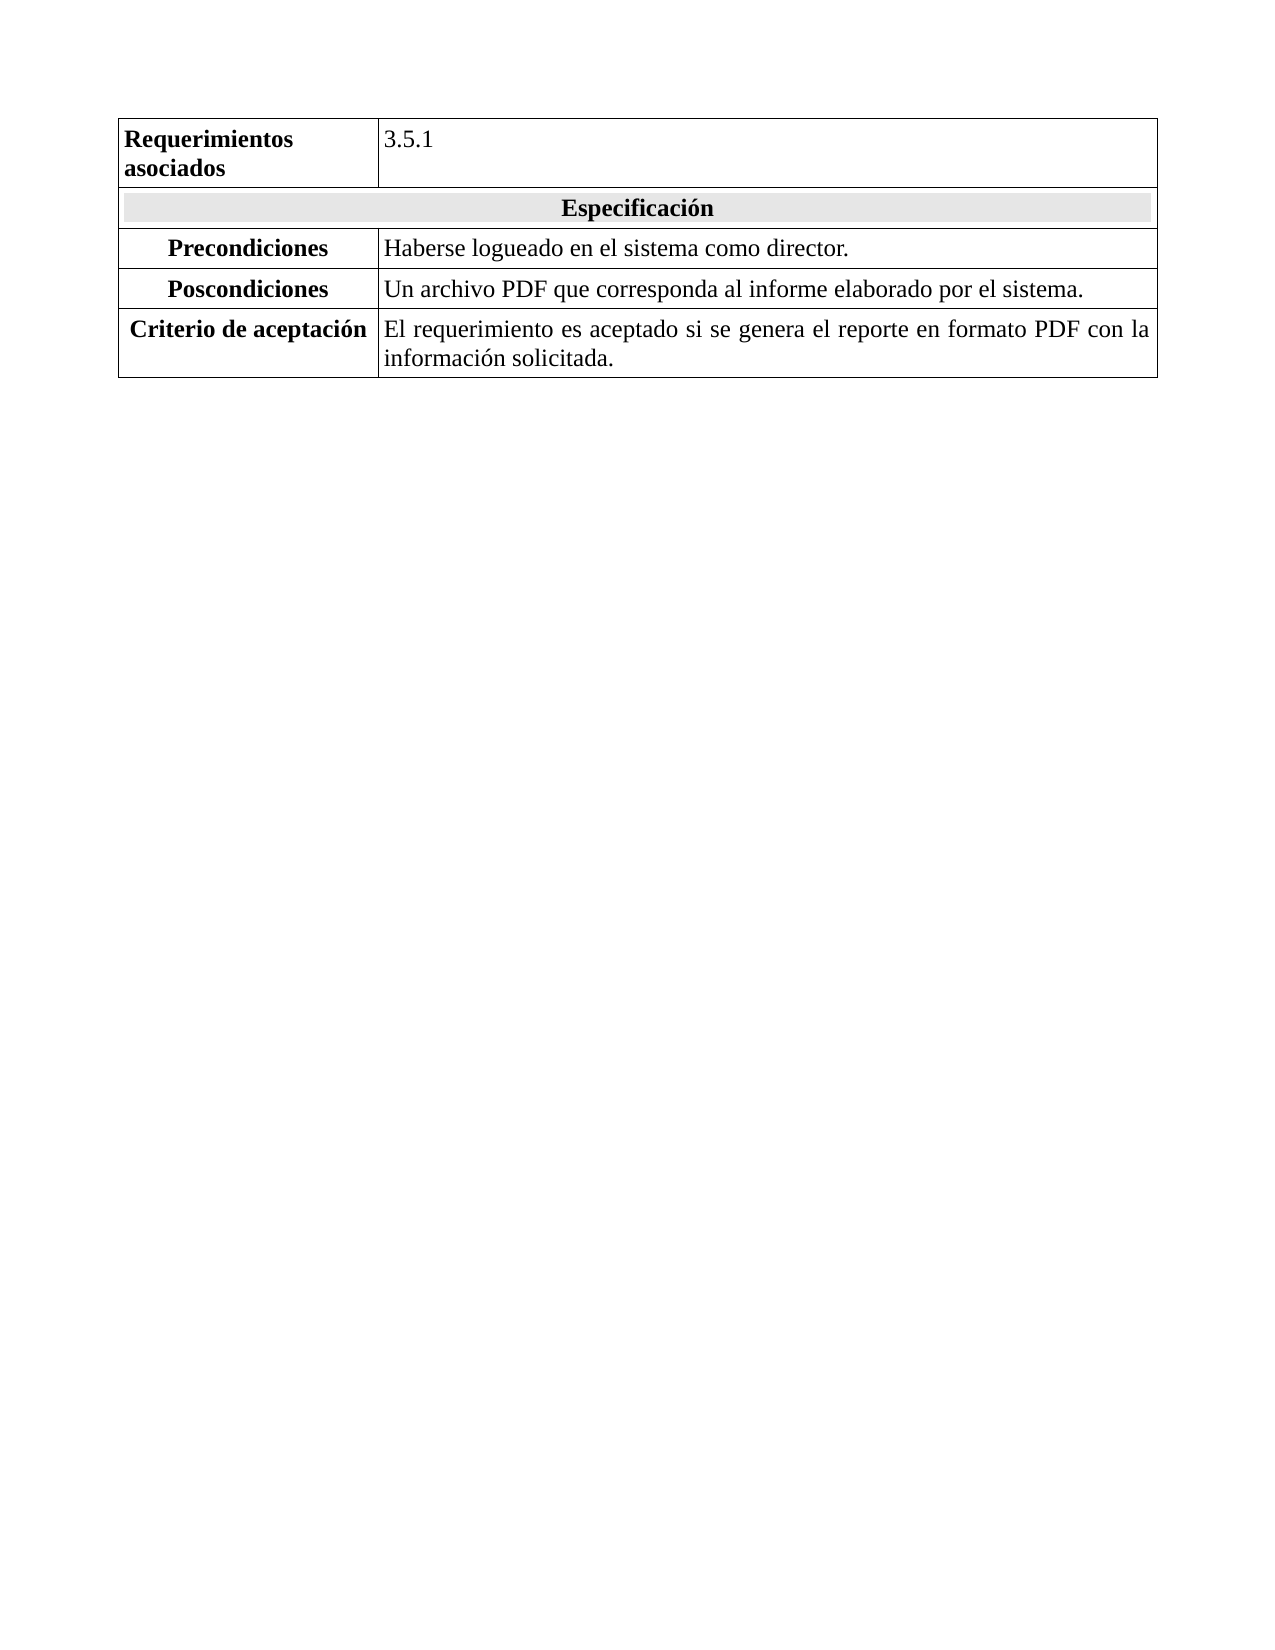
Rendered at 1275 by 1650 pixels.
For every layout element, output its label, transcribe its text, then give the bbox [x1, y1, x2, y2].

table_cell Especificación [119, 188, 1157, 227]
table_cell Criterio de aceptación [119, 309, 378, 377]
table_cell Precondiciones [119, 229, 378, 268]
table_cell Requerimientos asociados [119, 119, 378, 187]
table_cell 3.5.1 [379, 119, 1157, 187]
table_cell Un archivo PDF que corresponda al informe elaborado por el sistema. [379, 269, 1157, 308]
table_cell Poscondiciones [119, 269, 378, 308]
table_cell Haberse logueado en el sistema como director. [379, 229, 1157, 268]
table_cell El requerimiento es aceptado si se genera el reporte en formato PDF con la información solicitada. [379, 309, 1157, 377]
